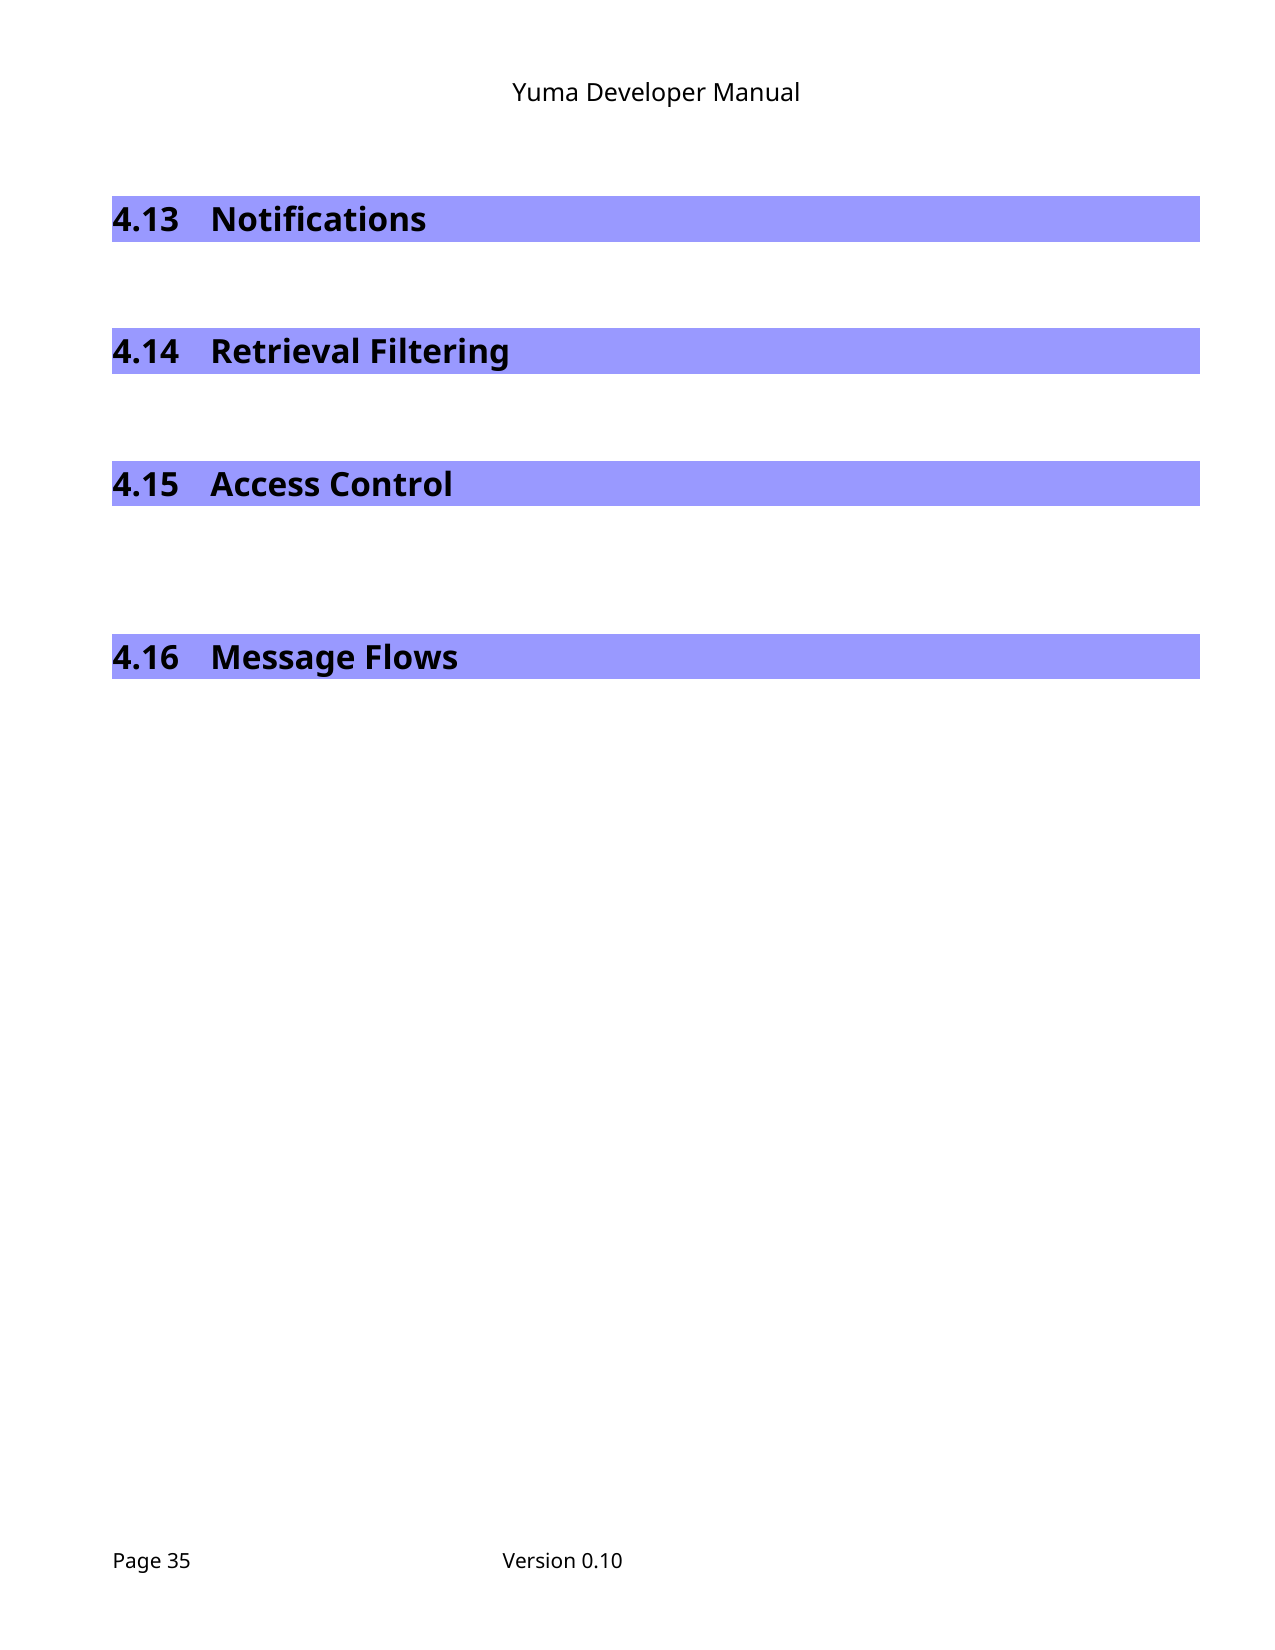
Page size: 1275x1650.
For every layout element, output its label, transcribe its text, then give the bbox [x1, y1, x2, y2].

subtitle Retrieval Filtering [112, 328, 1200, 374]
subtitle Message Flows [112, 634, 1200, 679]
subtitle Access Control [112, 461, 1200, 506]
subtitle Notifications [112, 196, 1200, 242]
